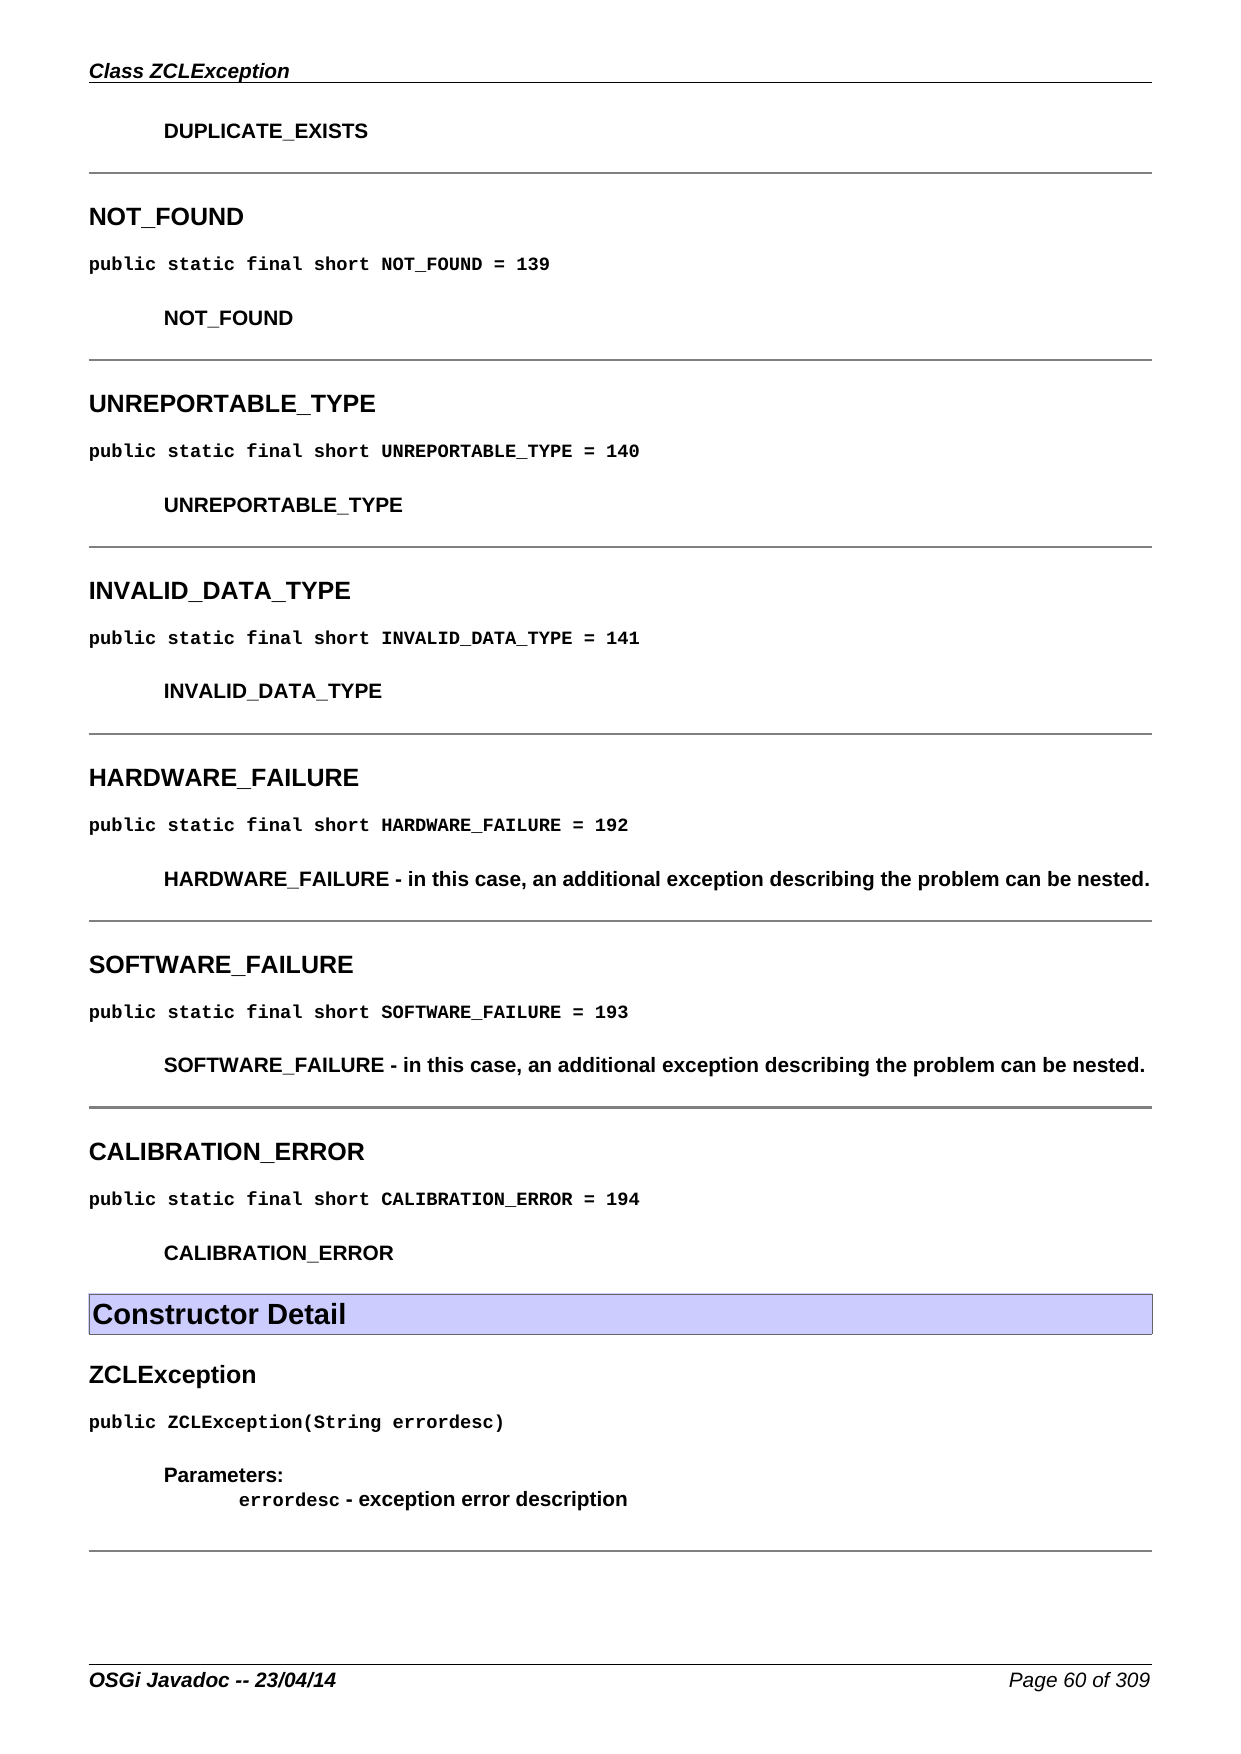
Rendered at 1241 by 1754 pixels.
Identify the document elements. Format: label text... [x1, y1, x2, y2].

text DUPLICATE_EXISTS [163, 118, 1152, 142]
text UNREPORTABLE_TYPE [163, 492, 1152, 516]
text public ZCLException(String errordesc) [88, 1413, 1152, 1434]
text Parameters: [163, 1463, 1152, 1487]
text public static final short UNREPORTABLE_TYPE = 140 [88, 442, 1152, 463]
text HARDWARE_FAILURE - in this case, an additional exception describing the problem can be nested. [163, 866, 1152, 890]
text errordesc - exception error description [238, 1487, 1152, 1512]
text public static final short NOT_FOUND = 139 [88, 255, 1152, 276]
text public static final short INVALID_DATA_TYPE = 141 [88, 629, 1152, 650]
text INVALID_DATA_TYPE [163, 679, 1152, 703]
text public static final short HARDWARE_FAILURE = 192 [88, 816, 1152, 837]
subtitle NOT_FOUND [88, 202, 1152, 231]
subtitle SOFTWARE_FAILURE [88, 950, 1152, 979]
subtitle HARDWARE_FAILURE [88, 763, 1152, 792]
text NOT_FOUND [163, 305, 1152, 329]
subtitle Constructor Detail [90, 1295, 1152, 1334]
text CALIBRATION_ERROR [163, 1240, 1152, 1264]
subtitle INVALID_DATA_TYPE [88, 576, 1152, 605]
subtitle UNREPORTABLE_TYPE [88, 389, 1152, 418]
text public static final short CALIBRATION_ERROR = 194 [88, 1190, 1152, 1211]
subtitle ZCLException [88, 1360, 1152, 1388]
text public static final short SOFTWARE_FAILURE = 193 [88, 1003, 1152, 1024]
subtitle CALIBRATION_ERROR [88, 1137, 1152, 1166]
text SOFTWARE_FAILURE - in this case, an additional exception describing the problem can be nested. [163, 1053, 1152, 1077]
